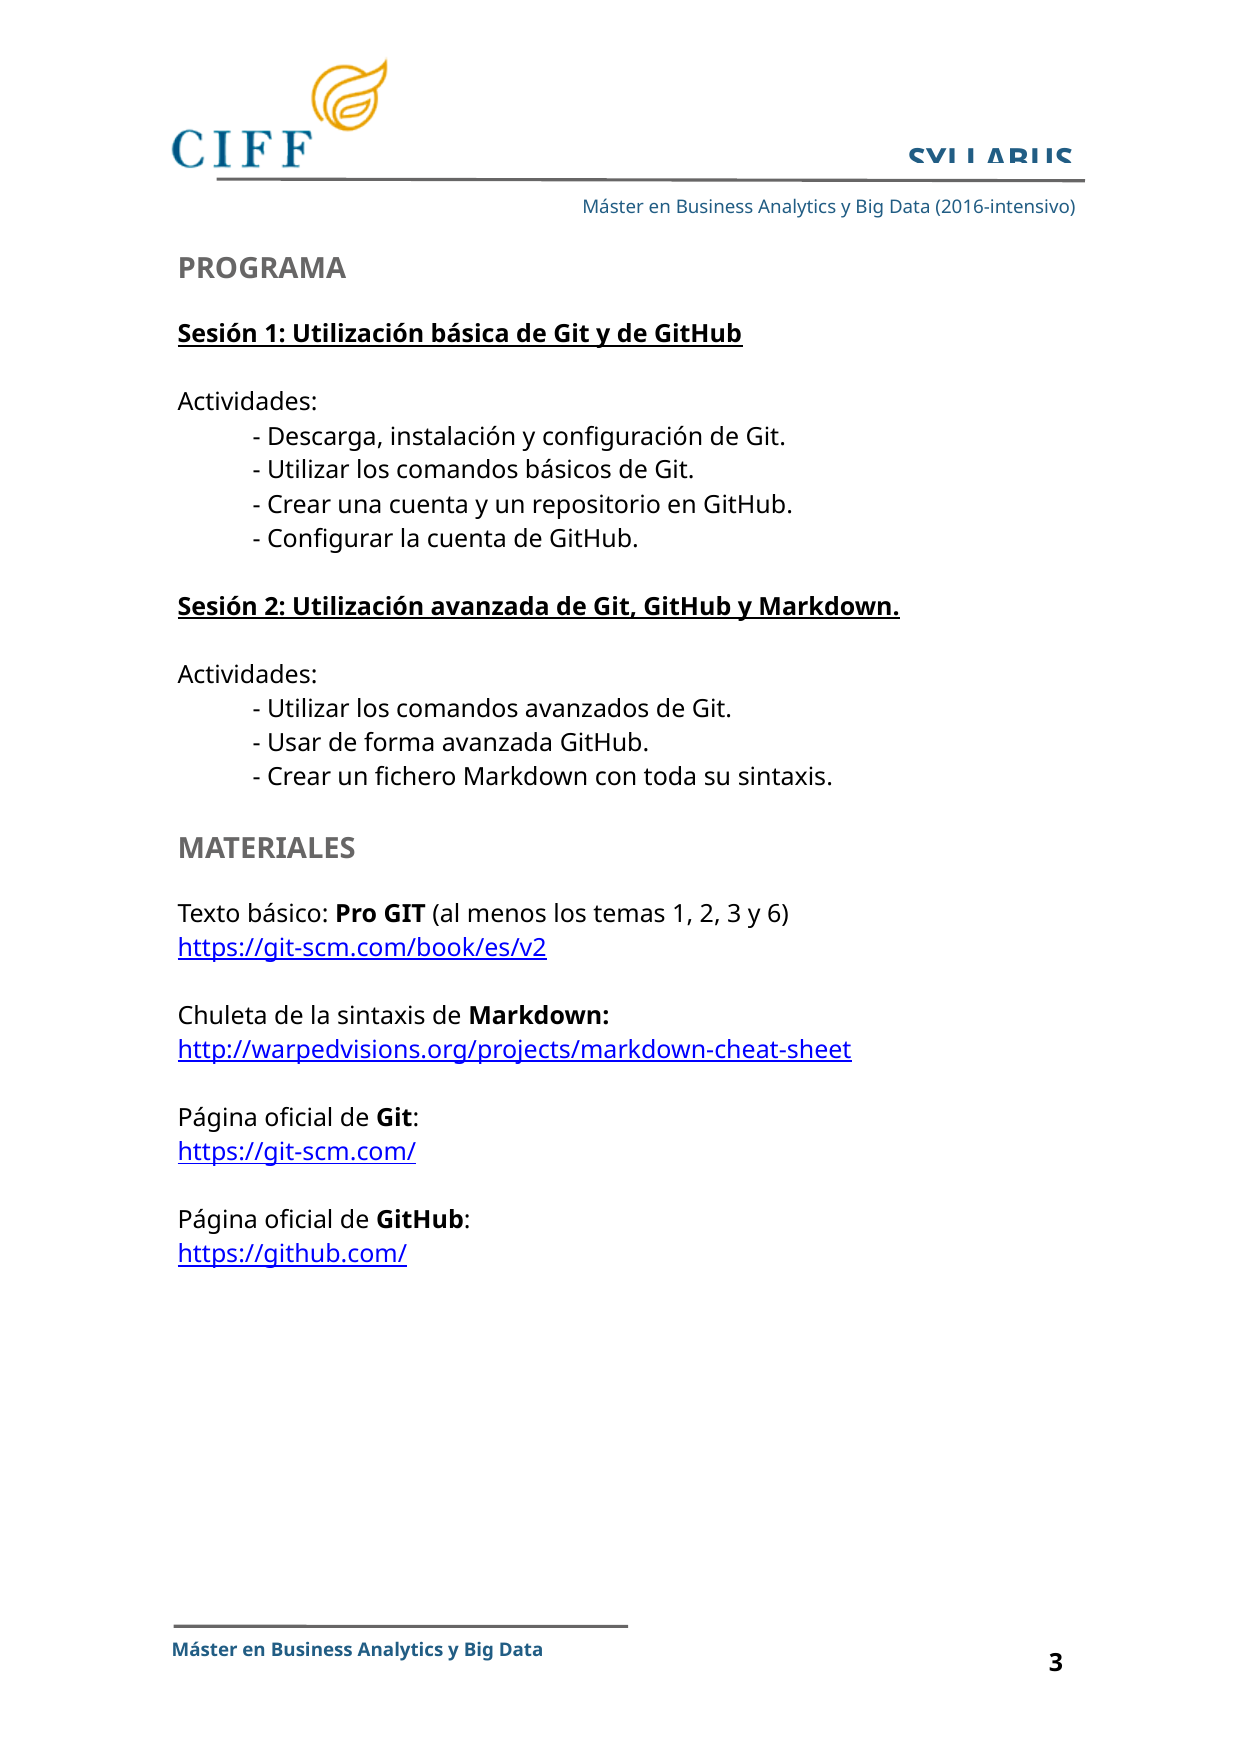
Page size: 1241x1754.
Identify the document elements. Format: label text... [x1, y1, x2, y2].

text https://git-scm.com/book/es/v2 [177, 929, 1063, 963]
text - Descarga, instalación y configuración de Git. [177, 418, 1063, 452]
text Página oficial de Git: [177, 1100, 1063, 1134]
text Actividades: [177, 657, 1063, 691]
text - Configurar la cuenta de GitHub. [177, 520, 1063, 554]
text Actividades: [177, 384, 1063, 418]
text - Crear una cuenta y un repositorio en GitHub. [177, 486, 1063, 520]
text Chuleta de la sintaxis de Markdown: [177, 997, 1063, 1032]
subtitle MATERIALES [177, 827, 1063, 867]
picture [164, 52, 402, 192]
text Sesión 2: Utilización avanzada de Git, GitHub y Markdown. [177, 588, 1063, 622]
text - Usar de forma avanzada GitHub. [177, 725, 1063, 759]
text Página oficial de GitHub: [177, 1202, 1063, 1236]
text https://git-scm.com/ [177, 1134, 1063, 1168]
text - Crear un fichero Markdown con toda su sintaxis. [177, 759, 1063, 793]
text - Utilizar los comandos avanzados de Git. [177, 691, 1063, 725]
text Sesión 1: Utilización básica de Git y de GitHub [177, 316, 1063, 350]
text Texto básico: Pro GIT (al menos los temas 1, 2, 3 y 6) [177, 895, 1063, 929]
text https://github.com/ [177, 1236, 1063, 1270]
text - Utilizar los comandos básicos de Git. [177, 452, 1063, 486]
text http://warpedvisions.org/projects/markdown-cheat-sheet [177, 1032, 1063, 1066]
subtitle PROGRAMA [177, 247, 1063, 287]
